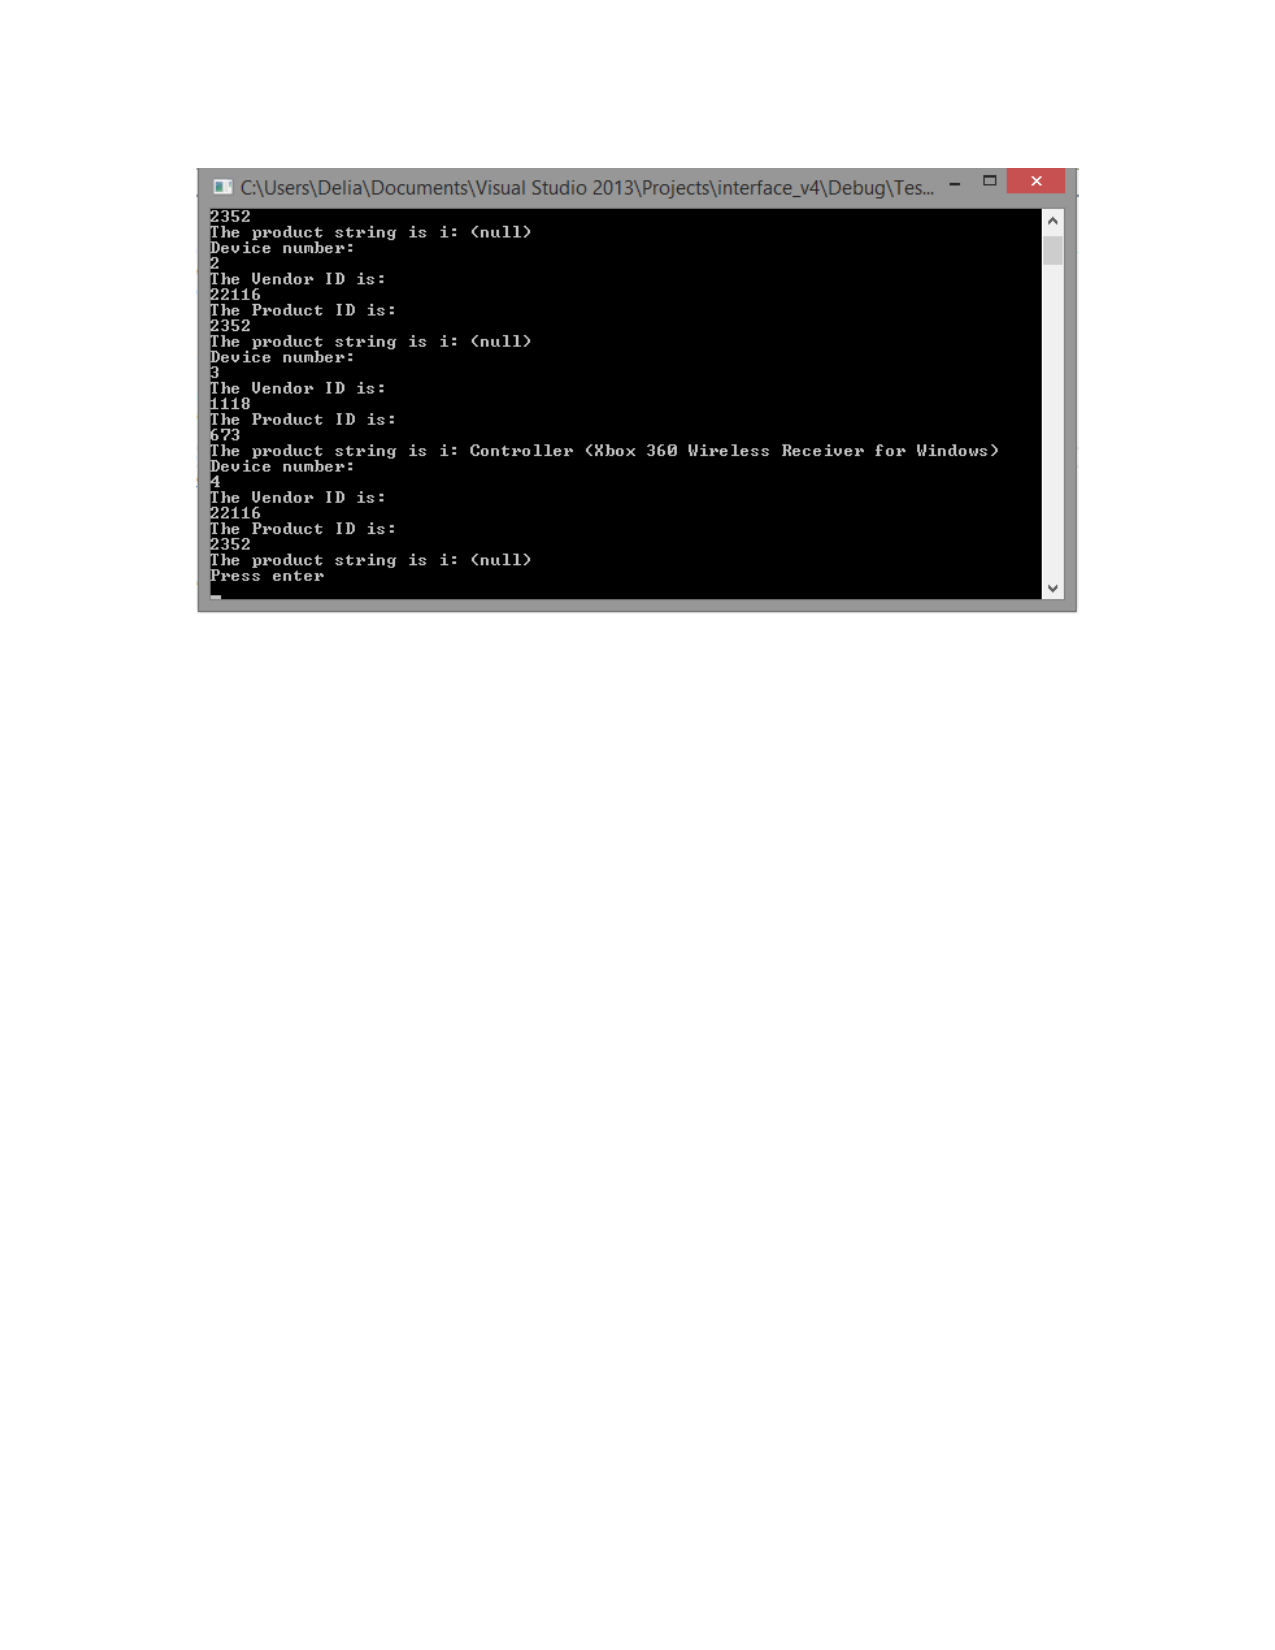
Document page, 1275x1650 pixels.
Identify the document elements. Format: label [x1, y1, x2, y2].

picture [196, 168, 848, 614]
